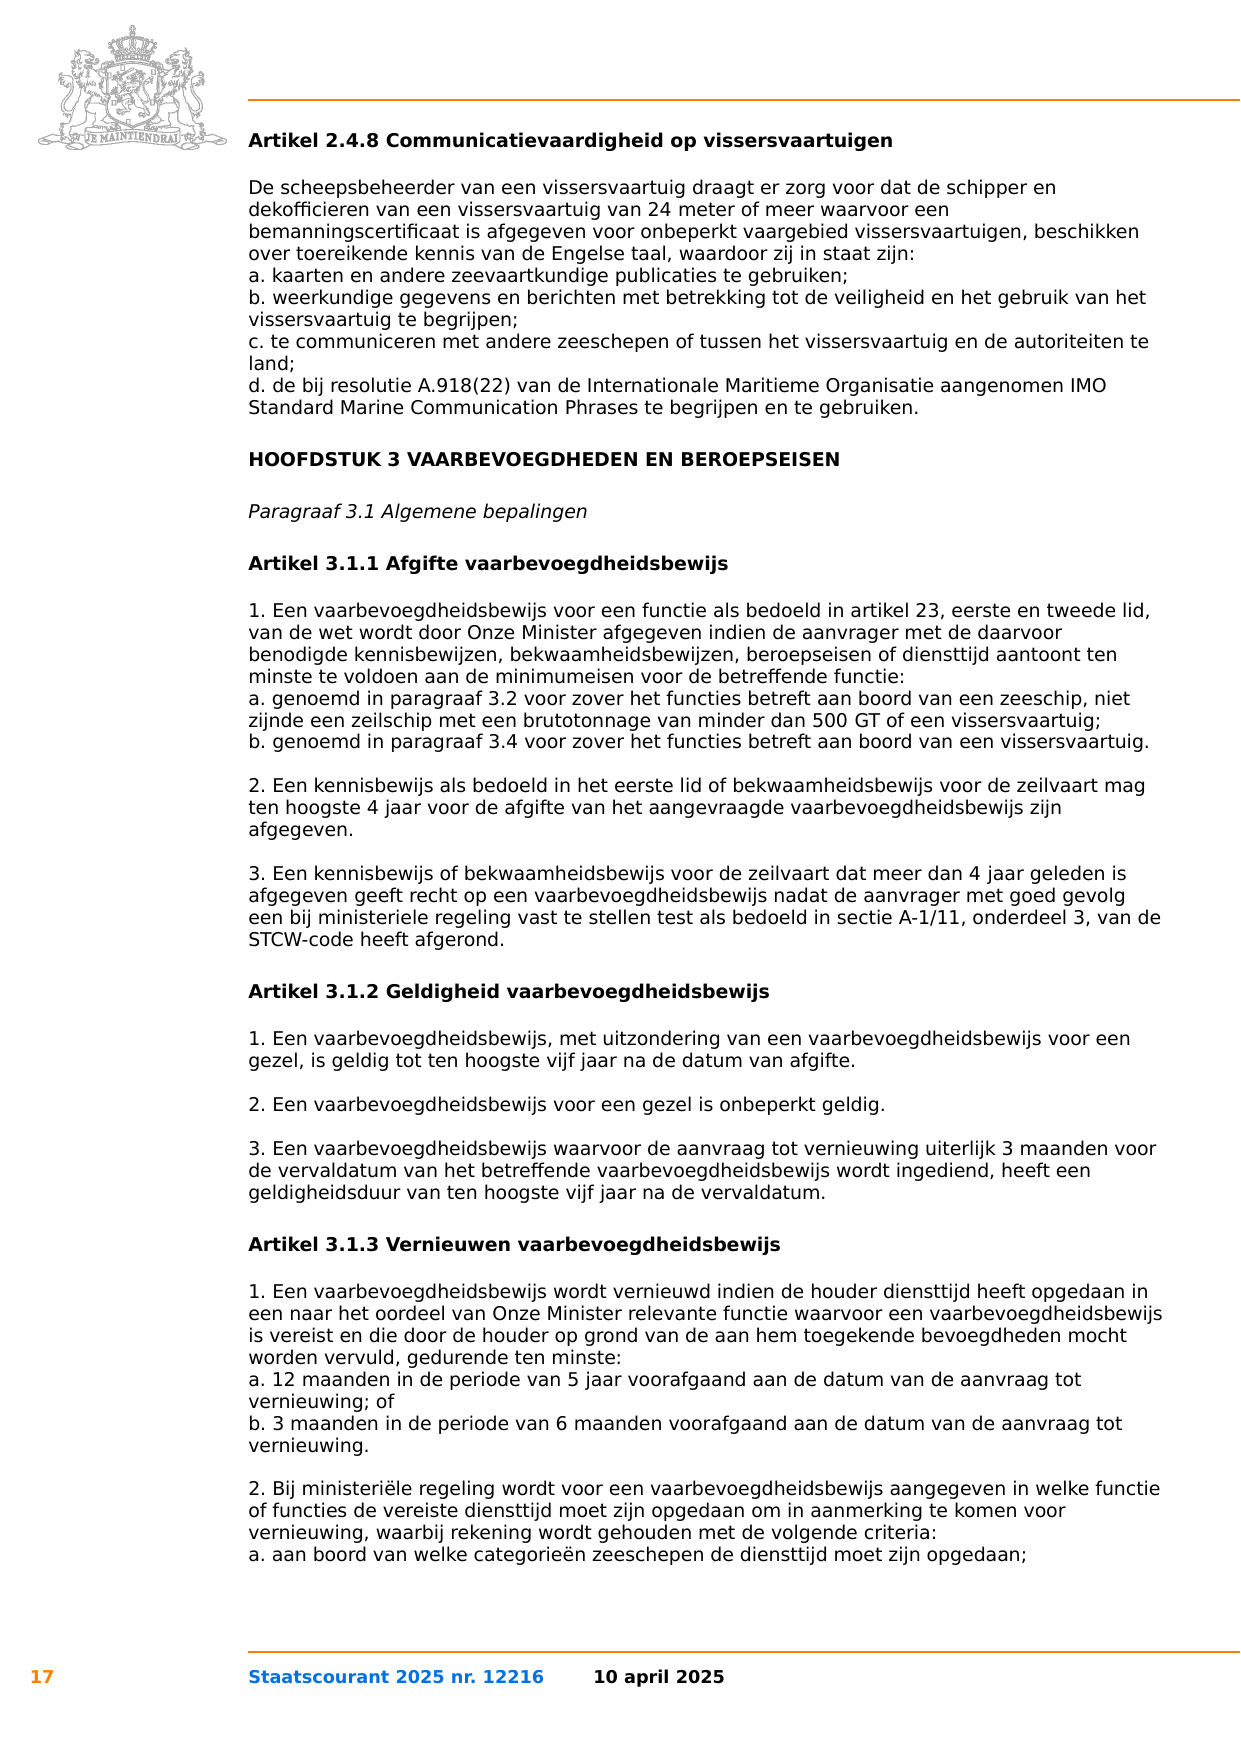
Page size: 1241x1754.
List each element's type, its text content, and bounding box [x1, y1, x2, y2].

text b. 3 maanden in de periode van 6 maanden voorafgaand aan de datum van de aanvraag tot vernieuwing. [248, 1412, 1163, 1456]
subtitle Paragraaf 3.1 Algemene bepalingen [248, 501, 1163, 523]
subtitle Artikel 3.1.2 Geldigheid vaarbevoegdheidsbewijs [248, 981, 1163, 1003]
text a. genoemd in paragraaf 3.2 voor zover het functies betreft aan boord van een zeeschip, niet zijnde een zeilschip met een brutotonnage van minder dan 500 GT of een vissersvaartuig; [248, 687, 1163, 731]
text c. te communiceren met andere zeeschepen of tussen het vissersvaartuig en de autoriteiten te land; [248, 331, 1163, 375]
text 1. Een vaarbevoegdheidsbewijs, met uitzondering van een vaarbevoegdheidsbewijs voor een gezel, is geldig tot ten hoogste vijf jaar na de datum van afgifte. [248, 1028, 1163, 1072]
text b. genoemd in paragraaf 3.4 voor zover het functies betreft aan boord van een vissersvaartuig. [248, 731, 1163, 753]
text 2. Een kennisbewijs als bedoeld in het eerste lid of bekwaamheidsbewijs voor de zeilvaart mag ten hoogste 4 jaar voor de afgifte van het aangevraagde vaarbevoegdheidsbewijs zijn afgegeven. [248, 775, 1163, 841]
text a. kaarten en andere zeevaartkundige publicaties te gebruiken; [248, 265, 1163, 287]
text 2. Bij ministeriële regeling wordt voor een vaarbevoegdheidsbewijs aangegeven in welke functie of functies de vereiste diensttijd moet zijn opgedaan om in aanmerking te komen voor vernieuwing, waarbij rekening wordt gehouden met de volgende criteria: [248, 1478, 1163, 1544]
text a. aan boord van welke categorieën zeeschepen de diensttijd moet zijn opgedaan; [248, 1544, 1163, 1566]
text 1. Een vaarbevoegdheidsbewijs voor een functie als bedoeld in artikel 23, eerste en tweede lid, van de wet wordt door Onze Minister afgegeven indien de aanvrager met de daarvoor benodigde kennisbewijzen, bekwaamheidsbewijzen, beroepseisen of diensttijd aantoont ten minste te voldoen aan de minimumeisen voor de betreffende functie: [248, 599, 1163, 687]
text 1. Een vaarbevoegdheidsbewijs wordt vernieuwd indien de houder diensttijd heeft opgedaan in een naar het oordeel van Onze Minister relevante functie waarvoor een vaarbevoegdheidsbewijs is vereist en die door de houder op grond van de aan hem toegekende bevoegdheden mocht worden vervuld, gedurende ten minste: [248, 1281, 1163, 1368]
text 3. Een kennisbewijs of bekwaamheidsbewijs voor de zeilvaart dat meer dan 4 jaar geleden is afgegeven geeft recht op een vaarbevoegdheidsbewijs nadat de aanvrager met goed gevolg een bij ministeriele regeling vast te stellen test als bedoeld in sectie A-1/11, onderdeel 3, van de STCW-code heeft afgerond. [248, 863, 1163, 951]
text 3. Een vaarbevoegdheidsbewijs waarvoor de aanvraag tot vernieuwing uiterlijk 3 maanden voor de vervaldatum van het betreffende vaarbevoegdheidsbewijs wordt ingediend, heeft een geldigheidsduur van ten hoogste vijf jaar na de vervaldatum. [248, 1138, 1163, 1204]
subtitle Artikel 3.1.1 Afgifte vaarbevoegdheidsbewijs [248, 553, 1163, 574]
subtitle HOOFDSTUK 3 VAARBEVOEGDHEDEN EN BEROEPSEISEN [248, 449, 1163, 471]
text a. 12 maanden in de periode van 5 jaar voorafgaand aan de datum van de aanvraag tot vernieuwing; of [248, 1368, 1163, 1412]
text 2. Een vaarbevoegdheidsbewijs voor een gezel is onbeperkt geldig. [248, 1094, 1163, 1116]
text b. weerkundige gegevens en berichten met betrekking tot de veiligheid en het gebruik van het vissersvaartuig te begrijpen; [248, 287, 1163, 331]
picture [38, 25, 227, 150]
text De scheepsbeheerder van een vissersvaartuig draagt er zorg voor dat de schipper en dekofficieren van een vissersvaartuig van 24 meter of meer waarvoor een bemanningscertificaat is afgegeven voor onbeperkt vaargebied vissersvaartuigen, beschikken over toereikende kennis van de Engelse taal, waardoor zij in staat zijn: [248, 177, 1163, 265]
text d. de bij resolutie A.918(22) van de Internationale Maritieme Organisatie aangenomen IMO Standard Marine Communication Phrases te begrijpen en te gebruiken. [248, 375, 1163, 419]
subtitle Artikel 3.1.3 Vernieuwen vaarbevoegdheidsbewijs [248, 1234, 1163, 1256]
subtitle Artikel 2.4.8 Communicatievaardigheid op vissersvaartuigen [248, 130, 1163, 152]
